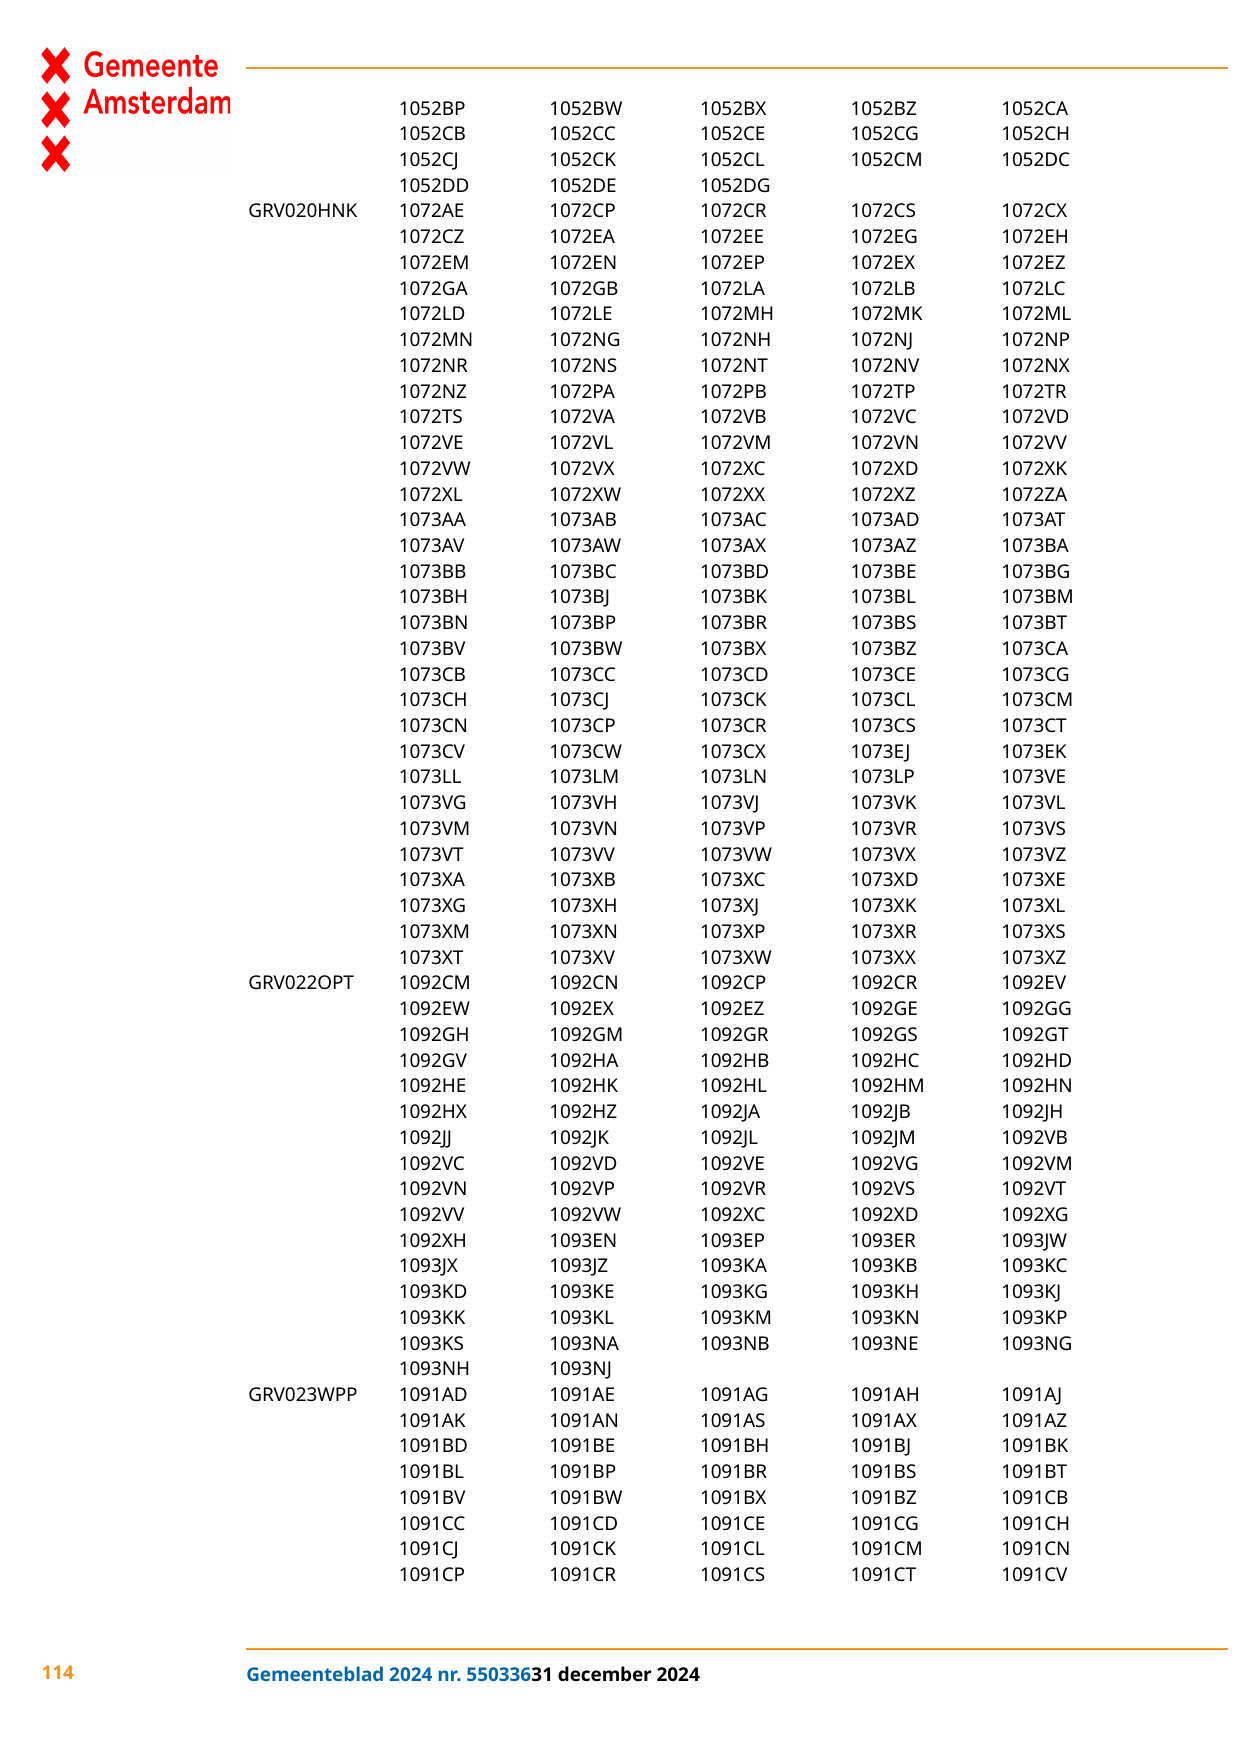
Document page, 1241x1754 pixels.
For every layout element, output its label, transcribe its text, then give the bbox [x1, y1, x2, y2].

table_cell 1073VK [850, 790, 1001, 815]
table_cell GRV022OPT [248, 970, 398, 995]
table_cell 1093KK [399, 1304, 549, 1330]
table_cell 1072TS [399, 404, 549, 429]
table_cell [248, 121, 398, 146]
table_cell 1091BE [549, 1433, 700, 1458]
table_cell 1072MK [850, 301, 1001, 326]
table_cell 1073BP [549, 609, 700, 635]
table_cell 1072ML [1001, 301, 1152, 326]
table_cell 1073BE [850, 558, 1001, 584]
table_cell 1093KJ [1001, 1278, 1152, 1304]
table_cell [248, 506, 398, 532]
table_cell 1091AN [549, 1407, 700, 1433]
table_cell [248, 275, 398, 301]
table_cell 1091BL [399, 1459, 549, 1484]
table_cell 1073CC [549, 661, 700, 687]
table_cell 1052DD [399, 172, 549, 198]
table_cell 1091BS [850, 1459, 1001, 1484]
table_cell 1073BR [700, 609, 850, 635]
table_cell 1073LM [549, 764, 700, 789]
table_cell 1072XD [850, 455, 1001, 481]
table_cell 1091AG [700, 1381, 850, 1407]
table_cell 1091CP [399, 1561, 549, 1587]
table_cell [248, 893, 398, 918]
table_cell 1091CT [850, 1561, 1001, 1587]
table_cell 1072TR [1001, 378, 1152, 403]
table_cell 1093EP [700, 1227, 850, 1253]
table_cell [248, 1304, 398, 1330]
table_cell [248, 249, 398, 275]
table_cell 1091BD [399, 1433, 549, 1458]
table_cell 1093JZ [549, 1253, 700, 1278]
table_cell 1072EZ [1001, 249, 1152, 275]
table_cell 1073BM [1001, 584, 1152, 609]
table_cell 1072EE [700, 224, 850, 249]
table_cell 1072NJ [850, 326, 1001, 352]
table_cell 1091CV [1001, 1561, 1152, 1587]
table_cell 1072NT [700, 352, 850, 378]
table_cell 1072LE [549, 301, 700, 326]
table_cell 1073XE [1001, 867, 1152, 892]
table_cell 1072XK [1001, 455, 1152, 481]
table_cell 1092JM [850, 1124, 1001, 1150]
table_cell 1091BJ [850, 1433, 1001, 1458]
table_cell 1073BS [850, 609, 1001, 635]
table_cell 1073XG [399, 893, 549, 918]
table_cell [248, 404, 398, 429]
table_cell 1091CJ [399, 1536, 549, 1561]
table_cell [1001, 1356, 1152, 1381]
table_cell 1091CL [700, 1536, 850, 1561]
table_cell 1091CG [850, 1510, 1001, 1536]
table_cell 1052DG [700, 172, 850, 198]
table_cell [248, 1356, 398, 1381]
table_cell 1073BG [1001, 558, 1152, 584]
table_cell 1073VV [549, 841, 700, 867]
table_cell [248, 532, 398, 558]
table_cell 1093KM [700, 1304, 850, 1330]
table_cell 1093JW [1001, 1227, 1152, 1253]
table_cell 1073XP [700, 918, 850, 944]
table_cell 1091AZ [1001, 1407, 1152, 1433]
table_cell 1092HC [850, 1047, 1001, 1072]
table_cell [248, 995, 398, 1021]
table_cell 1092VD [549, 1150, 700, 1175]
table_cell 1093NA [549, 1330, 700, 1356]
table_cell [248, 429, 398, 455]
table_cell 1073CT [1001, 712, 1152, 738]
table_cell 1073BK [700, 584, 850, 609]
table_cell 1091CN [1001, 1536, 1152, 1561]
table_cell 1092VN [399, 1175, 549, 1201]
table_cell 1073CJ [549, 687, 700, 712]
table_cell 1072NP [1001, 326, 1152, 352]
table_cell 1072GA [399, 275, 549, 301]
table_cell 1093NB [700, 1330, 850, 1356]
table_cell 1091CH [1001, 1510, 1152, 1536]
table_cell 1092HE [399, 1073, 549, 1098]
table_cell 1092CM [399, 970, 549, 995]
table_cell 1072CR [700, 198, 850, 223]
table_cell 1073BD [700, 558, 850, 584]
table_cell 1072XL [399, 481, 549, 506]
table_cell 1073XS [1001, 918, 1152, 944]
table_cell 1072EH [1001, 224, 1152, 249]
table_cell 1073VT [399, 841, 549, 867]
table_cell 1091BK [1001, 1433, 1152, 1458]
table_cell 1072EA [549, 224, 700, 249]
table_cell [248, 609, 398, 635]
table_cell 1092VB [1001, 1124, 1152, 1150]
table_cell 1073VM [399, 815, 549, 841]
table_cell 1052CJ [399, 146, 549, 172]
table_cell 1093ER [850, 1227, 1001, 1253]
table_cell 1052CH [1001, 121, 1152, 146]
picture [41, 47, 231, 172]
table_cell 1093KB [850, 1253, 1001, 1278]
table_cell 1073XJ [700, 893, 850, 918]
table_cell 1091AX [850, 1407, 1001, 1433]
table_cell 1072NR [399, 352, 549, 378]
table_cell 1092GG [1001, 995, 1152, 1021]
table_cell 1093KD [399, 1278, 549, 1304]
table_cell 1073BJ [549, 584, 700, 609]
table_cell [248, 1433, 398, 1458]
table_cell 1091CC [399, 1510, 549, 1536]
table_cell 1092JK [549, 1124, 700, 1150]
table_cell 1072VW [399, 455, 549, 481]
table_cell [248, 1484, 398, 1510]
table_cell 1052CM [850, 146, 1001, 172]
table_cell [248, 815, 398, 841]
table_cell [248, 1536, 398, 1561]
table_cell 1092HK [549, 1073, 700, 1098]
table_cell 1073BL [850, 584, 1001, 609]
table_cell [248, 918, 398, 944]
table_cell 1072VB [700, 404, 850, 429]
table_cell 1052CB [399, 121, 549, 146]
table_cell 1073AD [850, 506, 1001, 532]
table_cell 1093KG [700, 1278, 850, 1304]
table_cell 1073AA [399, 506, 549, 532]
table_cell 1073XD [850, 867, 1001, 892]
table_cell 1091CM [850, 1536, 1001, 1561]
table_cell 1092EW [399, 995, 549, 1021]
table_cell 1092VS [850, 1175, 1001, 1201]
table_cell 1092HB [700, 1047, 850, 1072]
table_cell 1091BV [399, 1484, 549, 1510]
table_cell 1092VG [850, 1150, 1001, 1175]
table_cell 1073CL [850, 687, 1001, 712]
table_cell 1092VV [399, 1201, 549, 1227]
table_cell [248, 1330, 398, 1356]
table_cell 1093KE [549, 1278, 700, 1304]
table_cell 1092GS [850, 1021, 1001, 1047]
table_cell [248, 1047, 398, 1072]
table_cell 1092GH [399, 1021, 549, 1047]
table_cell 1073XB [549, 867, 700, 892]
table_cell 1073AT [1001, 506, 1152, 532]
table_cell 1072NV [850, 352, 1001, 378]
table_cell 1092GT [1001, 1021, 1152, 1047]
table_cell 1091BP [549, 1459, 700, 1484]
table_cell 1091BX [700, 1484, 850, 1510]
table_cell 1072XZ [850, 481, 1001, 506]
table_cell 1091BT [1001, 1459, 1152, 1484]
table_cell 1091BH [700, 1433, 850, 1458]
table_cell 1073BW [549, 635, 700, 661]
table_cell 1072VC [850, 404, 1001, 429]
table_cell [248, 944, 398, 969]
table_cell 1072XW [549, 481, 700, 506]
table_cell [248, 481, 398, 506]
table_cell 1072XC [700, 455, 850, 481]
table_cell 1052CG [850, 121, 1001, 146]
table_cell 1073CD [700, 661, 850, 687]
table_cell 1052DC [1001, 146, 1152, 172]
table_cell 1093KC [1001, 1253, 1152, 1278]
table_cell [248, 301, 398, 326]
table_cell 1091CR [549, 1561, 700, 1587]
table_cell 1073XH [549, 893, 700, 918]
table_cell 1093NH [399, 1356, 549, 1381]
table_cell 1073CW [549, 738, 700, 764]
table_cell 1073VP [700, 815, 850, 841]
table_cell 1052BZ [850, 95, 1001, 121]
table_cell 1073CR [700, 712, 850, 738]
table_cell 1092HL [700, 1073, 850, 1098]
table_cell 1073LL [399, 764, 549, 789]
table_cell 1072VV [1001, 429, 1152, 455]
table_cell GRV020HNK [248, 198, 398, 223]
table_cell 1093NG [1001, 1330, 1152, 1356]
table_cell [1001, 172, 1152, 198]
table_cell 1052CK [549, 146, 700, 172]
table_cell 1092GV [399, 1047, 549, 1072]
table_cell 1072LC [1001, 275, 1152, 301]
table_cell 1091BR [700, 1459, 850, 1484]
table_cell [248, 661, 398, 687]
table_cell 1093KN [850, 1304, 1001, 1330]
table_cell 1073XV [549, 944, 700, 969]
table_cell 1092HX [399, 1098, 549, 1124]
table_cell 1052BX [700, 95, 850, 121]
table_cell 1073CM [1001, 687, 1152, 712]
table_cell [248, 1459, 398, 1484]
table_cell [248, 1407, 398, 1433]
table_cell 1052BW [549, 95, 700, 121]
table_cell [248, 1278, 398, 1304]
table_cell 1091AS [700, 1407, 850, 1433]
table_cell 1073CX [700, 738, 850, 764]
table_cell 1073CG [1001, 661, 1152, 687]
table_cell 1073BV [399, 635, 549, 661]
table_cell 1073BT [1001, 609, 1152, 635]
table_cell 1052CC [549, 121, 700, 146]
table_cell [248, 764, 398, 789]
table_cell 1072NS [549, 352, 700, 378]
table_cell 1072CP [549, 198, 700, 223]
table_cell 1072VN [850, 429, 1001, 455]
table_cell 1091CB [1001, 1484, 1152, 1510]
table_cell [700, 1356, 850, 1381]
table_cell GRV023WPP [248, 1381, 398, 1407]
table_cell 1092VT [1001, 1175, 1152, 1201]
table_cell 1052CE [700, 121, 850, 146]
table_cell 1092VW [549, 1201, 700, 1227]
table_cell 1073VJ [700, 790, 850, 815]
table_cell [248, 867, 398, 892]
table_cell 1073CV [399, 738, 549, 764]
table_cell 1072PA [549, 378, 700, 403]
table_cell 1073BN [399, 609, 549, 635]
table_cell 1072EG [850, 224, 1001, 249]
table_cell 1072EP [700, 249, 850, 275]
table_cell [248, 1124, 398, 1150]
table_cell [248, 1510, 398, 1536]
table_cell 1073AB [549, 506, 700, 532]
table_cell [248, 1561, 398, 1587]
table_cell 1073BZ [850, 635, 1001, 661]
table_cell [850, 1356, 1001, 1381]
table_cell 1092JJ [399, 1124, 549, 1150]
table_cell 1092EX [549, 995, 700, 1021]
table_cell 1073XR [850, 918, 1001, 944]
table_cell 1092GM [549, 1021, 700, 1047]
table_cell [248, 1253, 398, 1278]
table_cell 1073VZ [1001, 841, 1152, 867]
table_cell 1092JL [700, 1124, 850, 1150]
table_cell 1092HA [549, 1047, 700, 1072]
table_cell 1093NJ [549, 1356, 700, 1381]
table_cell 1052CL [700, 146, 850, 172]
table_cell 1091BZ [850, 1484, 1001, 1510]
table_cell 1073CA [1001, 635, 1152, 661]
table_cell 1073AC [700, 506, 850, 532]
table_cell 1073VX [850, 841, 1001, 867]
table_cell 1091AK [399, 1407, 549, 1433]
table_cell 1091BW [549, 1484, 700, 1510]
table_cell [248, 1175, 398, 1201]
table_cell [248, 712, 398, 738]
table_cell 1091AH [850, 1381, 1001, 1407]
table_cell 1073VG [399, 790, 549, 815]
table_cell 1072VD [1001, 404, 1152, 429]
table_cell 1073EJ [850, 738, 1001, 764]
table_cell 1073EK [1001, 738, 1152, 764]
table_cell 1073XM [399, 918, 549, 944]
table_cell 1072CZ [399, 224, 549, 249]
table_cell [248, 1098, 398, 1124]
table_cell 1072LA [700, 275, 850, 301]
table_cell 1092XC [700, 1201, 850, 1227]
table_cell [248, 635, 398, 661]
table_cell 1072CX [1001, 198, 1152, 223]
table_cell 1073XN [549, 918, 700, 944]
table_cell [248, 146, 398, 172]
table_cell [248, 455, 398, 481]
table_cell 1052DE [549, 172, 700, 198]
table_cell 1073CN [399, 712, 549, 738]
table_cell 1073XZ [1001, 944, 1152, 969]
table_cell 1091CE [700, 1510, 850, 1536]
table_cell [248, 378, 398, 403]
table_cell 1073XL [1001, 893, 1152, 918]
table_cell [248, 841, 398, 867]
table_cell 1072NX [1001, 352, 1152, 378]
table_cell 1073CB [399, 661, 549, 687]
table_cell 1052CA [1001, 95, 1152, 121]
table_cell [248, 1073, 398, 1098]
table_cell 1092JH [1001, 1098, 1152, 1124]
table_cell 1091CS [700, 1561, 850, 1587]
table_cell 1073AW [549, 532, 700, 558]
table_cell 1073VN [549, 815, 700, 841]
table_cell 1093KP [1001, 1304, 1152, 1330]
table_cell 1073XA [399, 867, 549, 892]
table_cell 1072EX [850, 249, 1001, 275]
table_cell [248, 790, 398, 815]
table_cell 1073XC [700, 867, 850, 892]
table_cell [248, 687, 398, 712]
table_cell 1092EV [1001, 970, 1152, 995]
table_cell 1092JA [700, 1098, 850, 1124]
table_cell 1072NG [549, 326, 700, 352]
table_cell 1093KL [549, 1304, 700, 1330]
table_cell 1073CS [850, 712, 1001, 738]
table_cell 1073CE [850, 661, 1001, 687]
table_cell 1072VM [700, 429, 850, 455]
table_cell 1092GR [700, 1021, 850, 1047]
table_cell 1072GB [549, 275, 700, 301]
table_cell 1091AE [549, 1381, 700, 1407]
table_cell 1092XD [850, 1201, 1001, 1227]
table_cell 1072EM [399, 249, 549, 275]
table_cell 1072ZA [1001, 481, 1152, 506]
table_cell [248, 95, 398, 121]
table_cell 1073VR [850, 815, 1001, 841]
table_cell [248, 584, 398, 609]
table_cell 1072MH [700, 301, 850, 326]
table_cell 1072PB [700, 378, 850, 403]
table_cell 1073VL [1001, 790, 1152, 815]
table_cell 1073CH [399, 687, 549, 712]
table_cell 1073AV [399, 532, 549, 558]
table_cell 1073VE [1001, 764, 1152, 789]
table_cell 1073AZ [850, 532, 1001, 558]
table_cell 1072VE [399, 429, 549, 455]
table_cell 1072EN [549, 249, 700, 275]
table_cell [248, 558, 398, 584]
table_cell 1073XT [399, 944, 549, 969]
table_cell 1073LP [850, 764, 1001, 789]
table_cell 1092HN [1001, 1073, 1152, 1098]
table_cell 1073VS [1001, 815, 1152, 841]
table_cell 1072LD [399, 301, 549, 326]
table_cell 1092JB [850, 1098, 1001, 1124]
table_cell 1092HD [1001, 1047, 1152, 1072]
table_cell 1073XK [850, 893, 1001, 918]
table_cell 1072NH [700, 326, 850, 352]
table_cell 1092HM [850, 1073, 1001, 1098]
table_cell 1072AE [399, 198, 549, 223]
table_cell [248, 1201, 398, 1227]
table_cell 1091AJ [1001, 1381, 1152, 1407]
table_cell 1072CS [850, 198, 1001, 223]
table_cell 1092VP [549, 1175, 700, 1201]
table_cell 1091AD [399, 1381, 549, 1407]
table_cell 1072VX [549, 455, 700, 481]
table_cell [248, 1150, 398, 1175]
table_cell 1073CP [549, 712, 700, 738]
table_cell 1093KA [700, 1253, 850, 1278]
table_cell 1092VR [700, 1175, 850, 1201]
table_cell 1073BB [399, 558, 549, 584]
table_cell 1072VA [549, 404, 700, 429]
table_cell 1093KH [850, 1278, 1001, 1304]
table_cell 1092VC [399, 1150, 549, 1175]
table_cell 1073XX [850, 944, 1001, 969]
table_cell 1073BH [399, 584, 549, 609]
table_cell 1052BP [399, 95, 549, 121]
table_cell 1073XW [700, 944, 850, 969]
table_cell [248, 1021, 398, 1047]
table_cell 1092GE [850, 995, 1001, 1021]
table_cell [248, 1227, 398, 1253]
table_cell 1092CR [850, 970, 1001, 995]
table_cell 1072XX [700, 481, 850, 506]
table_cell 1092VE [700, 1150, 850, 1175]
table_cell 1073BA [1001, 532, 1152, 558]
table_cell 1072LB [850, 275, 1001, 301]
table_cell 1072MN [399, 326, 549, 352]
table_cell 1072VL [549, 429, 700, 455]
table_cell 1092CP [700, 970, 850, 995]
table_cell [248, 352, 398, 378]
table_cell 1073BC [549, 558, 700, 584]
table_cell 1073LN [700, 764, 850, 789]
table_cell 1073AX [700, 532, 850, 558]
table_cell 1073CK [700, 687, 850, 712]
table_cell 1073BX [700, 635, 850, 661]
table_cell [248, 326, 398, 352]
table_cell [850, 172, 1001, 198]
table_cell 1091CD [549, 1510, 700, 1536]
table_cell 1092VM [1001, 1150, 1152, 1175]
table_cell 1073VH [549, 790, 700, 815]
table_cell 1093KS [399, 1330, 549, 1356]
table_cell 1092XG [1001, 1201, 1152, 1227]
table_cell 1093NE [850, 1330, 1001, 1356]
table_cell [248, 738, 398, 764]
table_cell 1092CN [549, 970, 700, 995]
table_cell 1072NZ [399, 378, 549, 403]
table_cell [248, 224, 398, 249]
table_cell 1092XH [399, 1227, 549, 1253]
table_cell 1073VW [700, 841, 850, 867]
table_cell [248, 172, 398, 198]
table_cell 1092HZ [549, 1098, 700, 1124]
table_cell 1091CK [549, 1536, 700, 1561]
table_cell 1093EN [549, 1227, 700, 1253]
table_cell 1092EZ [700, 995, 850, 1021]
table_cell 1072TP [850, 378, 1001, 403]
table_cell 1093JX [399, 1253, 549, 1278]
